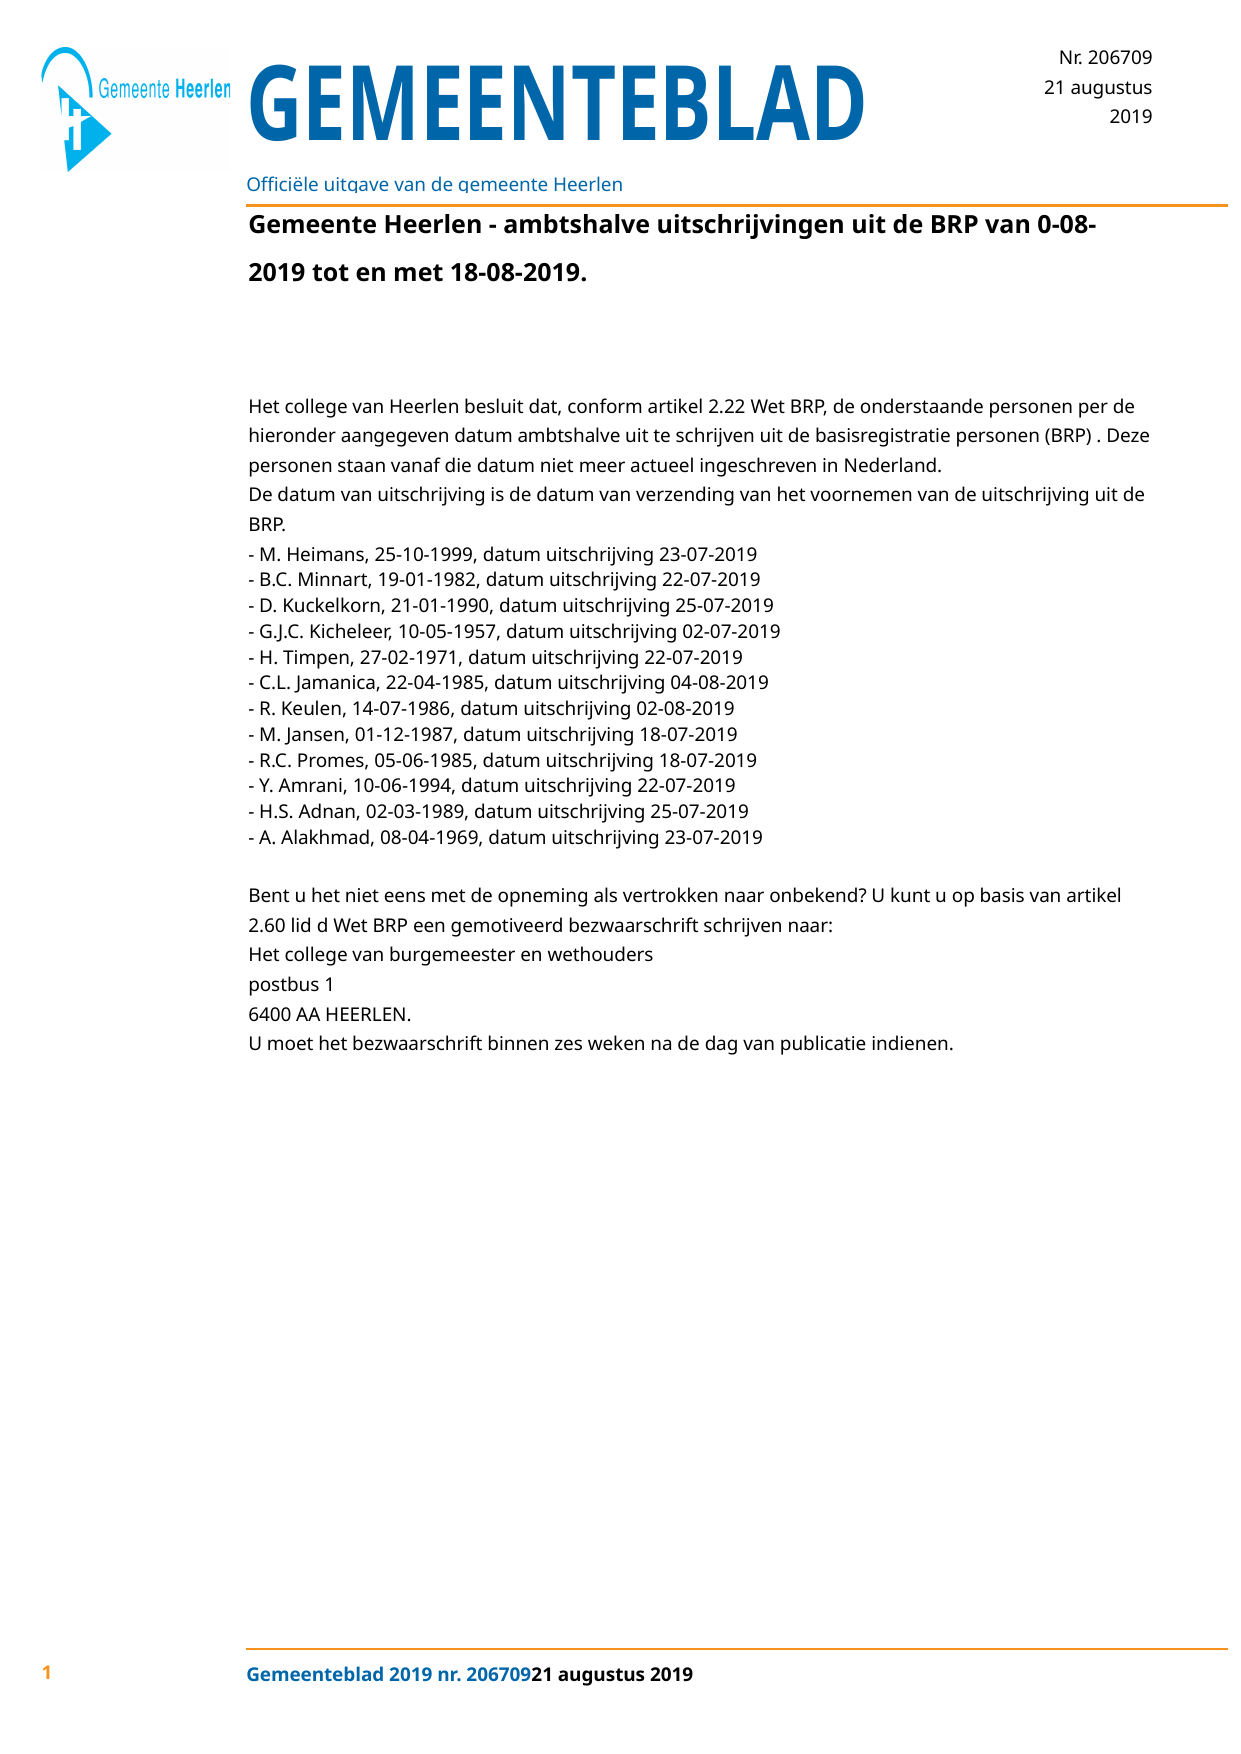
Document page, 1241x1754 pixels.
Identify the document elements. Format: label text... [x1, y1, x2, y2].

table_cell - A. Alakhmad, 08-04-1969, datum uitschrijving 23-07-2019 [248, 824, 1152, 850]
text Bent u het niet eens met de opneming als vertrokken naar onbekend? U kunt u op basis van artikel 2.60 lid d Wet BRP een gemotiveerd bezwaarschrift schrijven naar: [248, 882, 1152, 938]
table_cell - R. Keulen, 14-07-1986, datum uitschrijving 02-08-2019 [248, 695, 1152, 721]
picture [41, 47, 231, 172]
table_cell - H. Timpen, 27-02-1971, datum uitschrijving 22-07-2019 [248, 644, 1152, 669]
text De datum van uitschrijving is de datum van verzending van het voornemen van de uitschrijving uit de BRP. [248, 482, 1152, 537]
text 6400 AA HEERLEN. [248, 1001, 1152, 1027]
table_cell - Y. Amrani, 10-06-1994, datum uitschrijving 22-07-2019 [248, 773, 1152, 798]
table_cell - R.C. Promes, 05-06-1985, datum uitschrijving 18-07-2019 [248, 747, 1152, 772]
table_cell - C.L. Jamanica, 22-04-1985, datum uitschrijving 04-08-2019 [248, 670, 1152, 695]
table_cell - G.J.C. Kicheleer, 10-05-1957, datum uitschrijving 02-07-2019 [248, 618, 1152, 644]
table_cell - D. Kuckelkorn, 21-01-1990, datum uitschrijving 25-07-2019 [248, 593, 1152, 618]
text U moet het bezwaarschrift binnen zes weken na de dag van publicatie indienen. [248, 1030, 1152, 1056]
text postbus 1 [248, 971, 1152, 997]
table_cell - B.C. Minnart, 19-01-1982, datum uitschrijving 22-07-2019 [248, 567, 1152, 592]
picture [41, 47, 58, 70]
text Het college van Heerlen besluit dat, conform artikel 2.22 Wet BRP, de onderstaande personen per de hieronder aangegeven datum ambtshalve uit te schrijven uit de basisregistratie personen (BRP) . Deze personen staan vanaf die datum niet meer actueel ingeschreven in Nederland. [248, 393, 1152, 478]
text Gemeente Heerlen - ambtshalve uitschrijvingen uit de BRP van 0-08-2019 tot en met 18-08-2019. [248, 207, 1152, 288]
table_cell - M. Jansen, 01-12-1987, datum uitschrijving 18-07-2019 [248, 721, 1152, 747]
text Het college van burgemeester en wethouders [248, 942, 1152, 967]
table_cell - H.S. Adnan, 02-03-1989, datum uitschrijving 25-07-2019 [248, 798, 1152, 824]
table_header - M. Heimans, 25-10-1999, datum uitschrijving 23-07-2019 [248, 541, 1152, 567]
